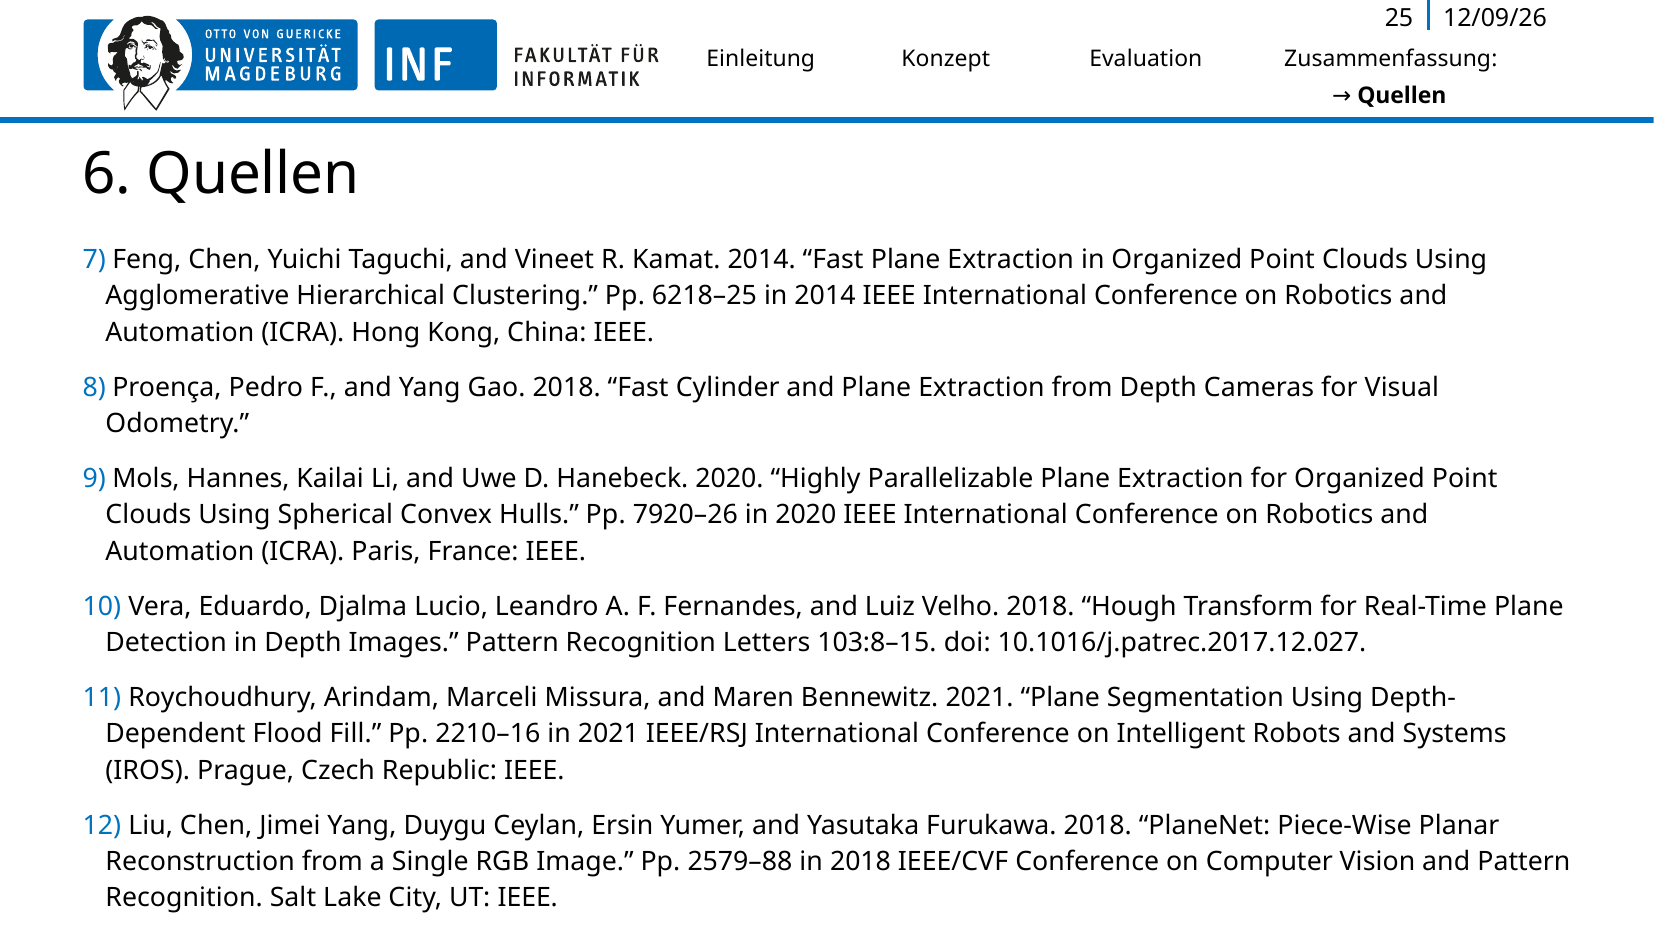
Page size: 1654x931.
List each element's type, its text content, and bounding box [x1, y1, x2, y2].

list Feng, Chen, Yuichi Taguchi, and Vineet R. Kamat. 2014. “Fast Plane Extraction in Organized Point Clouds Using Agglomerative Hierarchical Clustering.” Pp. 6218–25 in 2014 IEEE International Conference on Robotics and Automation (ICRA). Hong Kong, China: IEEE. Proença, Pedro F., and Yang Gao. 2018. “Fast Cylinder and Plane Extraction from Depth Cameras for Visual Odometry.” Mols, Hannes, Kailai Li, and Uwe D. Hanebeck. 2020. “Highly Parallelizable Plane Extraction for Organized Point Clouds Using Spherical Convex Hulls.” Pp. 7920–26 in 2020 IEEE International Conference on Robotics and Automation (ICRA). Paris, France: IEEE. Vera, Eduardo, Djalma Lucio, Leandro A. F. Fernandes, and Luiz Velho. 2018. “Hough Transform for Real-Time Plane Detection in Depth Images.” Pattern Recognition Letters 103:8–15. doi: 10.1016/j.patrec.2017.12.027. Roychoudhury, Arindam, Marceli Missura, and Maren Bennewitz. 2021. “Plane Segmentation Using Depth-Dependent Flood Fill.” Pp. 2210–16 in 2021 IEEE/RSJ International Conference on Intelligent Robots and Systems (IROS). Prague, Czech Republic: IEEE. Liu, Chen, Jimei Yang, Duygu Ceylan, Ersin Yumer, and Yasutaka Furukawa. 2018. “PlaneNet: Piece-Wise Planar Reconstruction from a Single RGB Image.” Pp. 2579–88 in 2018 IEEE/CVF Conference on Computer Vision and Pattern Recognition. Salt Lake City, UT: IEEE. [82, 240, 1571, 916]
title 6. Quellen [82, 131, 1571, 211]
